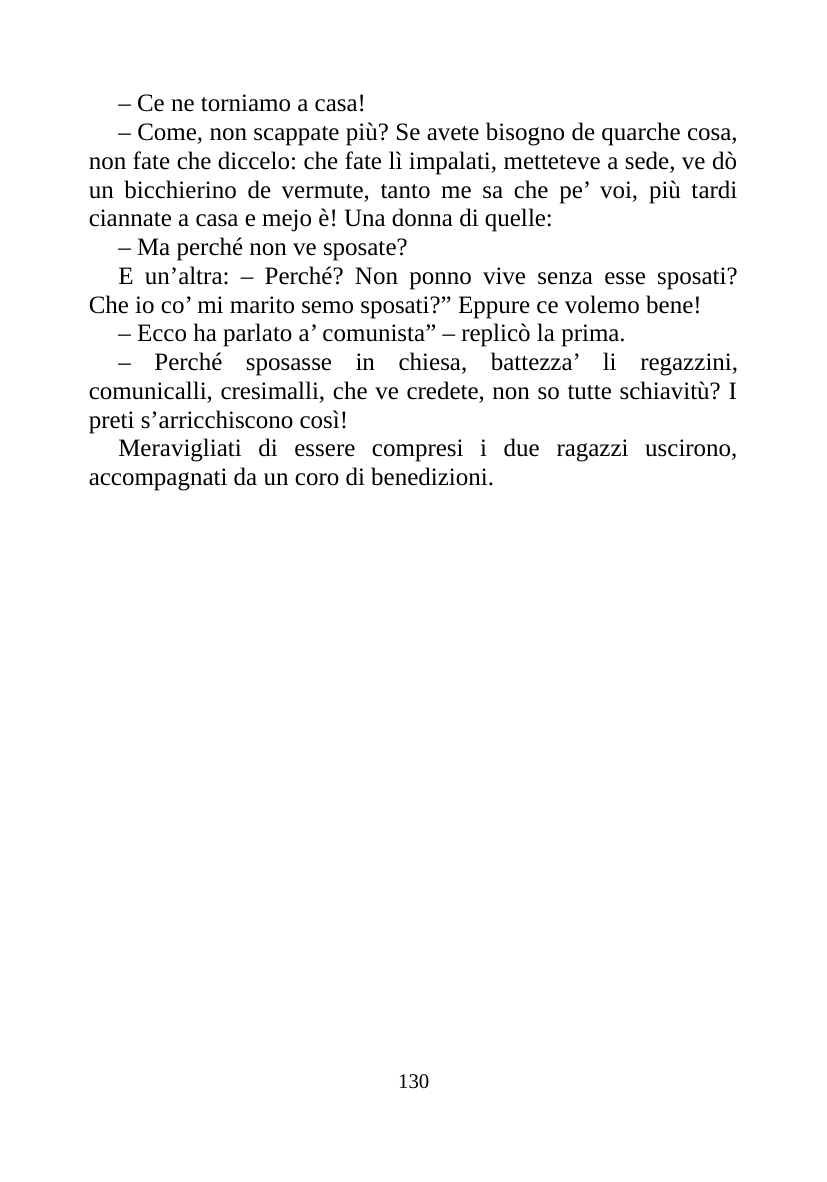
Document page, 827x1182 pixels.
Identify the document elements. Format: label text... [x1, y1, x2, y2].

text – Perché sposasse in chiesa, battezza’ li regazzini, comunicalli, cresimalli, che ve credete, non so tutte schiavitù? I preti s’arricchiscono così! [88, 347, 738, 433]
text E un’altra: – Perché? Non ponno vive senza esse sposati? Che io co’ mi marito semo sposati?” Eppure ce volemo bene! [88, 261, 738, 318]
text Meravigliati di essere compresi i due ragazzi uscirono, accompagnati da un coro di benedizioni. [88, 433, 738, 491]
text – Ce ne torniamo a casa! [88, 88, 738, 117]
text – Ecco ha parlato a’ comunista” – replicò la prima. [88, 318, 738, 347]
text – Ma perché non ve sposate? [88, 232, 738, 261]
text – Come, non scappate più? Se avete bisogno de quarche cosa, non fate che diccelo: che fate lì impalati, metteteve a sede, ve dò un bicchierino de vermute, tanto me sa che pe’ voi, più tardi ciannate a casa e mejo è! Una donna di quelle: [88, 117, 738, 232]
